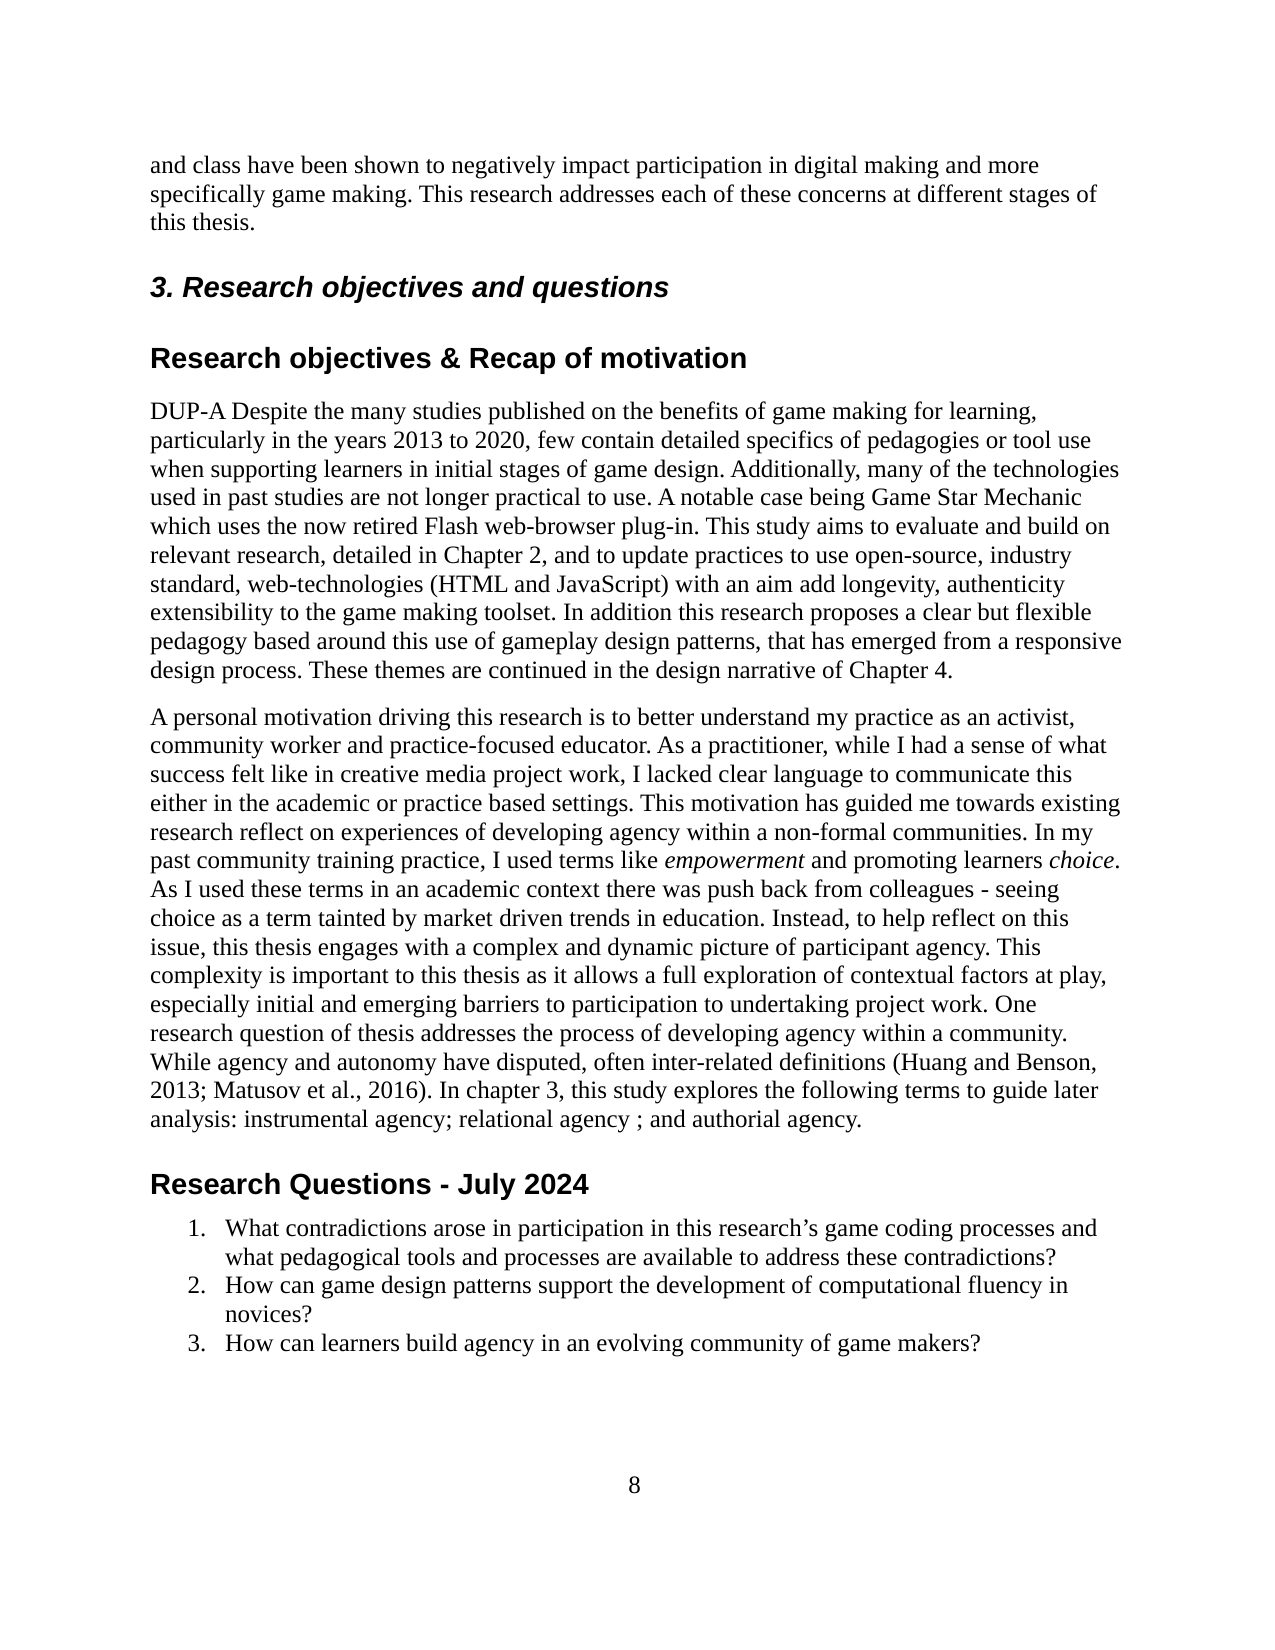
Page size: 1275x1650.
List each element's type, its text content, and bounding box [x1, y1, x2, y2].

text and class have been shown to negatively impact participation in digital making and more specifically game making. This research addresses each of these concerns at different stages of this thesis. [150, 150, 1125, 236]
subtitle Research objectives & Recap of motivation [150, 341, 1125, 375]
list How can game design patterns support the development of computational fluency in novices? [187, 1270, 1125, 1328]
text DUP-A Despite the many studies published on the benefits of game making for learning, particularly in the years 2013 to 2020, few contain detailed specifics of pedagogies or tool use when supporting learners in initial stages of game design. Additionally, many of the technologies used in past studies are not longer practical to use. A notable case being Game Star Mechanic which uses the now retired Flash web-browser plug-in. This study aims to evaluate and build on relevant research, detailed in Chapter 2, and to update practices to use open-source, industry standard, web-technologies (HTML and JavaScript) with an aim add longevity, authenticity extensibility to the game making toolset. In addition this research proposes a clear but flexible pedagogy based around this use of gameplay design patterns, that has emerged from a responsive design process. These themes are continued in the design narrative of Chapter 4. [150, 396, 1125, 684]
list How can learners build agency in an evolving community of game makers? [187, 1328, 1125, 1357]
subtitle 3. Research objectives and questions [150, 270, 1125, 304]
subtitle Research Questions - July 2024 [150, 1167, 1125, 1200]
list What contradictions arose in participation in this research’s game coding processes and what pedagogical tools and processes are available to address these contradictions? [187, 1213, 1125, 1270]
text A personal motivation driving this research is to better understand my practice as an activist, community worker and practice-focused educator. As a practitioner, while I had a sense of what success felt like in creative media project work, I lacked clear language to communicate this either in the academic or practice based settings. This motivation has guided me towards existing research reflect on experiences of developing agency within a non-formal communities. In my past community training practice, I used terms like empowerment and promoting learners choice. As I used these terms in an academic context there was push back from colleagues - seeing choice as a term tainted by market driven trends in education. Instead, to help reflect on this issue, this thesis engages with a complex and dynamic picture of participant agency. This complexity is important to this thesis as it allows a full exploration of contextual factors at play, especially initial and emerging barriers to participation to undertaking project work. One research question of thesis addresses the process of developing agency within a community. While agency and autonomy have disputed, often inter-related definitions (Huang and Benson, 2013; Matusov et al., 2016). In chapter 3, this study explores the following terms to guide later analysis: instrumental agency; relational agency ; and authorial agency. [150, 702, 1125, 1133]
